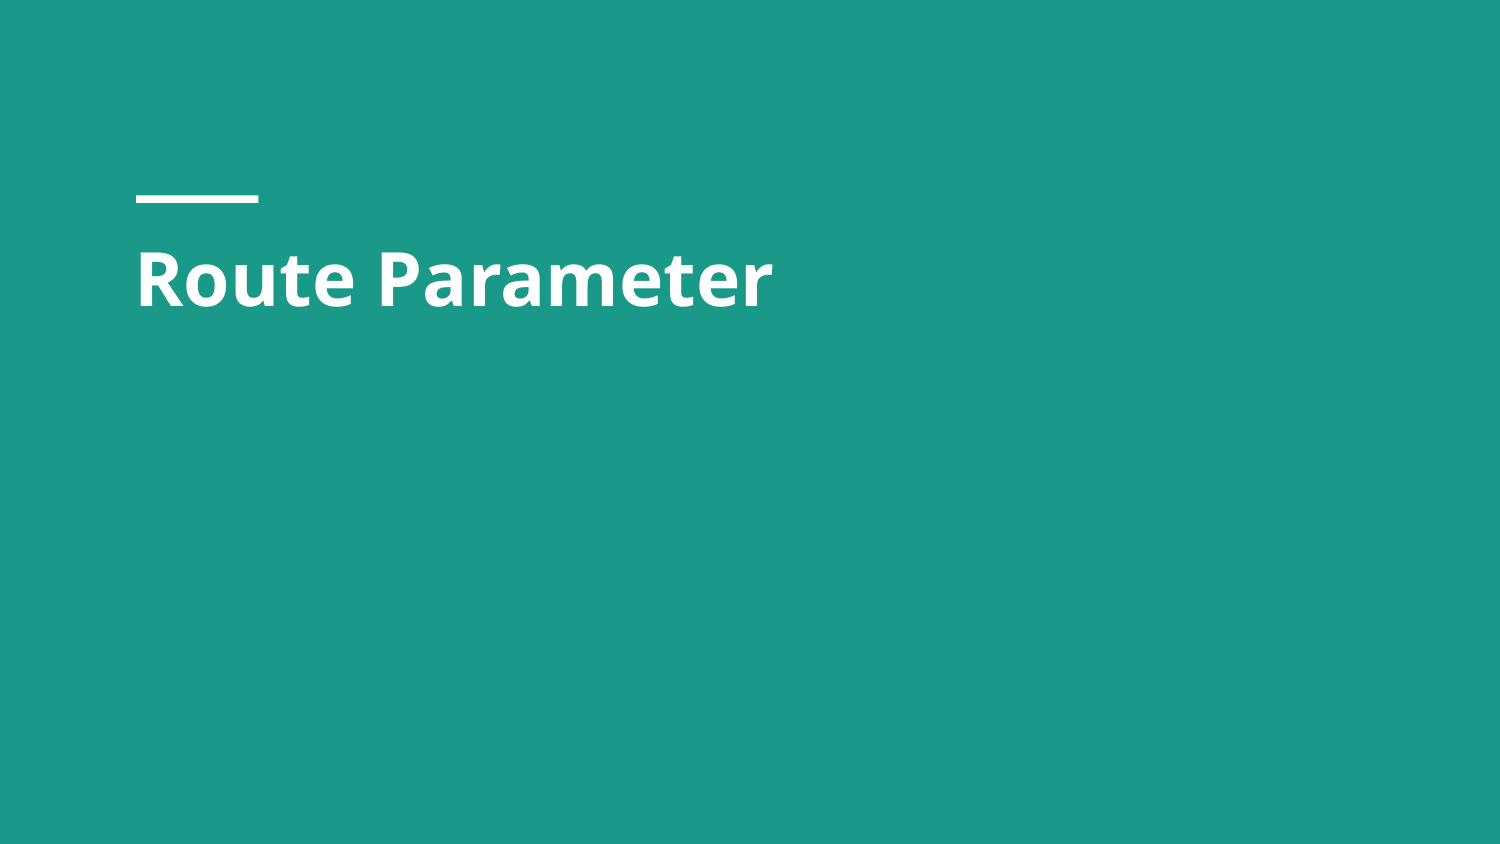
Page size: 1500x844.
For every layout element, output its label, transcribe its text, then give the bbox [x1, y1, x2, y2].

title Route Parameter [119, 216, 1381, 466]
